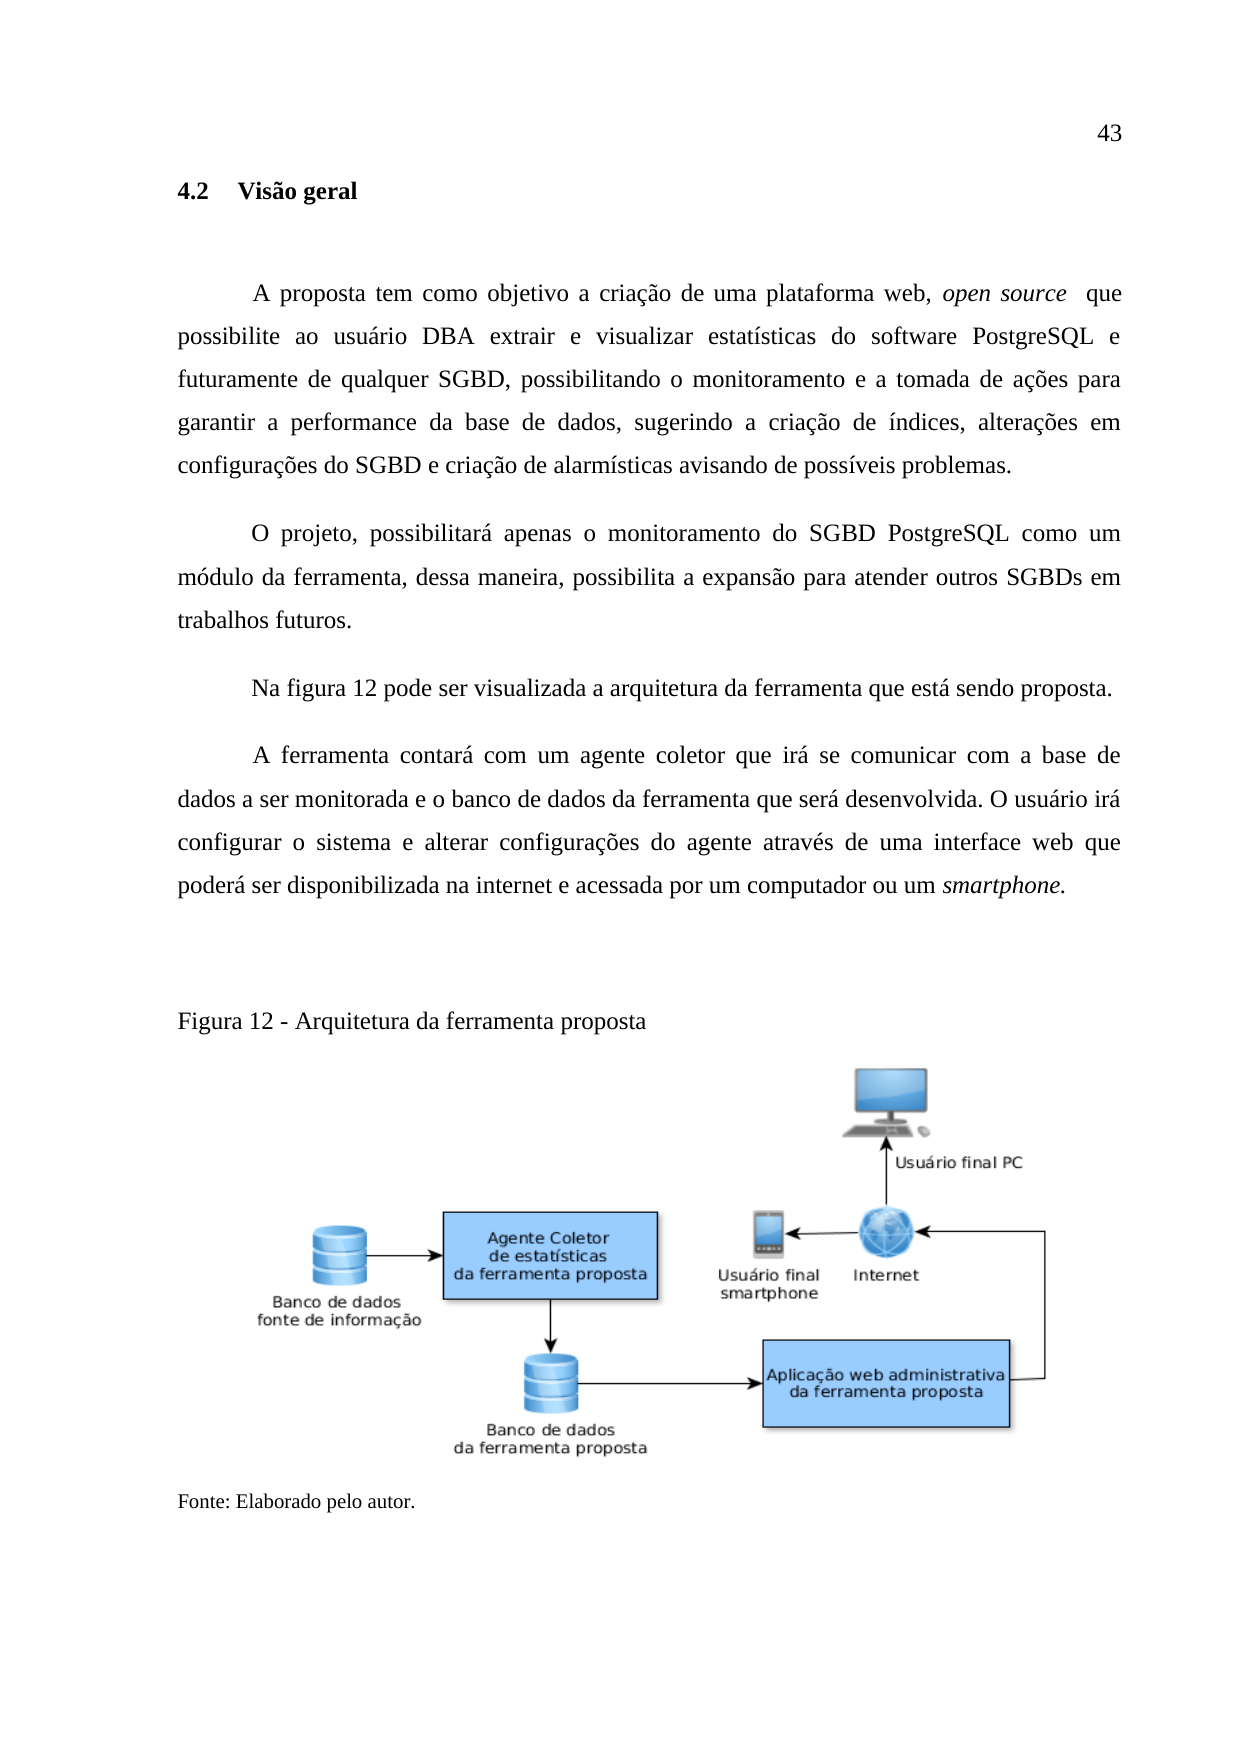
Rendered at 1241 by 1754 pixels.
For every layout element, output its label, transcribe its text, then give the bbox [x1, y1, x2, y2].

text A proposta tem como objetivo a criação de uma plataforma web, open source que possibilite ao usuário DBA extrair e visualizar estatísticas do software PostgreSQL e futuramente de qualquer SGBD, possibilitando o monitoramento e a tomada de ações para garantir a performance da base de dados, sugerindo a criação de índices, alterações em configurações do SGBD e criação de alarmísticas avisando de possíveis problemas. [177, 278, 1122, 479]
text Fonte: Elaborado pelo autor. [177, 1488, 1122, 1513]
text O projeto, possibilitará apenas o monitoramento do SGBD PostgreSQL como um módulo da ferramenta, dessa maneira, possibilita a expansão para atender outros SGBDs em trabalhos futuros. [177, 518, 1122, 633]
text Figura 12 - Arquitetura da ferramenta proposta [177, 1006, 1122, 1034]
list Visão geral [177, 176, 1122, 205]
picture [233, 1048, 1066, 1479]
text A ferramenta contará com um agente coletor que irá se comunicar com a base de dados a ser monitorada e o banco de dados da ferramenta que será desenvolvida. O usuário irá configurar o sistema e alterar configurações do agente através de uma interface web que poderá ser disponibilizada na internet e acessada por um computador ou um smartphone. [177, 741, 1122, 899]
text Na figura 12 pode ser visualizada a arquitetura da ferramenta que está sendo proposta. [177, 673, 1122, 701]
